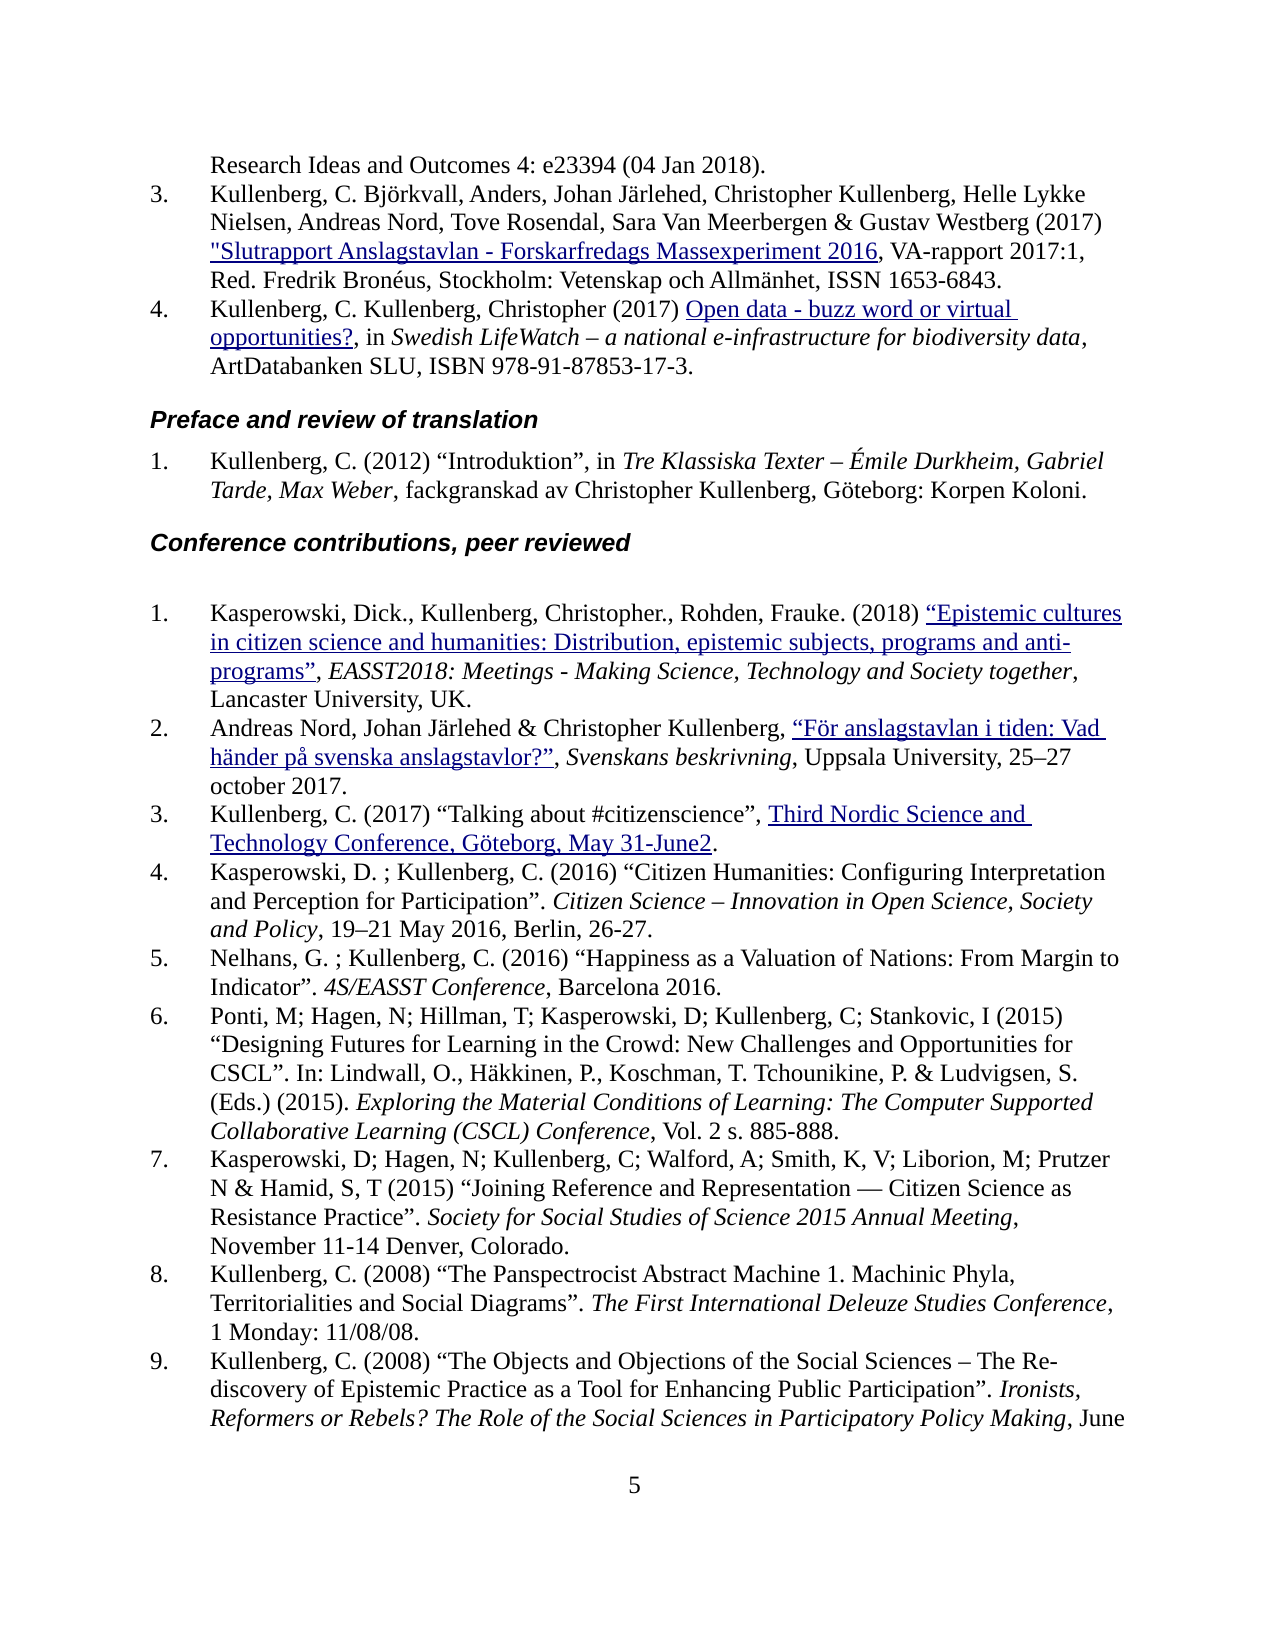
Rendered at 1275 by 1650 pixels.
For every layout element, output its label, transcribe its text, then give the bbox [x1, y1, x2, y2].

list Kullenberg, C. (2008) “The Panspectrocist Abstract Machine 1. Machinic Phyla, Territorialities and Social Diagrams”. The First International Deleuze Studies Conference, 1 Monday: 11/08/08. [150, 1259, 1125, 1346]
subtitle Preface and review of translation [150, 405, 1125, 433]
list Kullenberg, C. Kullenberg, Christopher (2017) Open data - buzz word or virtual opportunities?, in Swedish LifeWatch – a national e-infrastructure for biodiversity data, ArtDatabanken SLU, ISBN 978-91-87853-17-3. [150, 294, 1125, 380]
list Research Ideas and Outcomes 4: e23394 (04 Jan 2018). [150, 150, 1125, 179]
list Kasperowski, Dick., Kullenberg, Christopher., Rohden, Frauke. (2018) “Epistemic cultures in citizen science and humanities: Distribution, epistemic subjects, programs and anti-programs”, EASST2018: Meetings - Making Science, Technology and Society together, Lancaster University, UK. [150, 598, 1125, 713]
list Ponti, M; Hagen, N; Hillman, T; Kasperowski, D; Kullenberg, C; Stankovic, I (2015) “Designing Futures for Learning in the Crowd: New Challenges and Opportunities for CSCL”. In: Lindwall, O., Häkkinen, P., Koschman, T. Tchounikine, P. & Ludvigsen, S. (Eds.) (2015). Exploring the Material Conditions of Learning: The Computer Supported Collaborative Learning (CSCL) Conference, Vol. 2 s. 885-888. [150, 1001, 1125, 1144]
list Kullenberg, C. (2017) “Talking about #citizenscience”, Third Nordic Science and Technology Conference, Göteborg, May 31-June2. [150, 799, 1125, 857]
list Andreas Nord, Johan Järlehed & Christopher Kullenberg, “För anslagstavlan i tiden: Vad händer på svenska anslagstavlor?”, Svenskans beskrivning, Uppsala University, 25–27 october 2017. [150, 713, 1125, 799]
subtitle Conference contributions, peer reviewed [150, 528, 1125, 557]
list Kullenberg, C. (2008) “The Objects and Objections of the Social Sciences – The Re-discovery of Epistemic Practice as a Tool for Enhancing Public Participation”. Ironists, Reformers or Rebels? The Role of the Social Sciences in Participatory Policy Making, June [150, 1346, 1125, 1432]
list Kasperowski, D. ; Kullenberg, C. (2016) “Citizen Humanities: Configuring Interpretation and Perception for Participation”. Citizen Science – Innovation in Open Science, Society and Policy, 19–21 May 2016, Berlin, 26-27. [150, 857, 1125, 943]
list Nelhans, G. ; Kullenberg, C. (2016) “Happiness as a Valuation of Nations: From Margin to Indicator”. 4S/EASST Conference, Barcelona 2016. [150, 943, 1125, 1001]
list Kasperowski, D; Hagen, N; Kullenberg, C; Walford, A; Smith, K, V; Liborion, M; Prutzer N & Hamid, S, T (2015) “Joining Reference and Representation — Citizen Science as Resistance Practice”. Society for Social Studies of Science 2015 Annual Meeting, November 11-14 Denver, Colorado. [150, 1144, 1125, 1259]
list Kullenberg, C. (2012) “Introduktion”, in Tre Klassiska Texter – Émile Durkheim, Gabriel Tarde, Max Weber, fackgranskad av Christopher Kullenberg, Göteborg: Korpen Koloni. [150, 446, 1125, 503]
list Kullenberg, C. Björkvall, Anders, Johan Järlehed, Christopher Kullenberg, Helle Lykke Nielsen, Andreas Nord, Tove Rosendal, Sara Van Meerbergen & Gustav Westberg (2017) "Slutrapport Anslagstavlan - Forskarfredags Massexperiment 2016, VA-rapport 2017:1, Red. Fredrik Bronéus, Stockholm: Vetenskap och Allmänhet, ISSN 1653-6843. [150, 179, 1125, 294]
